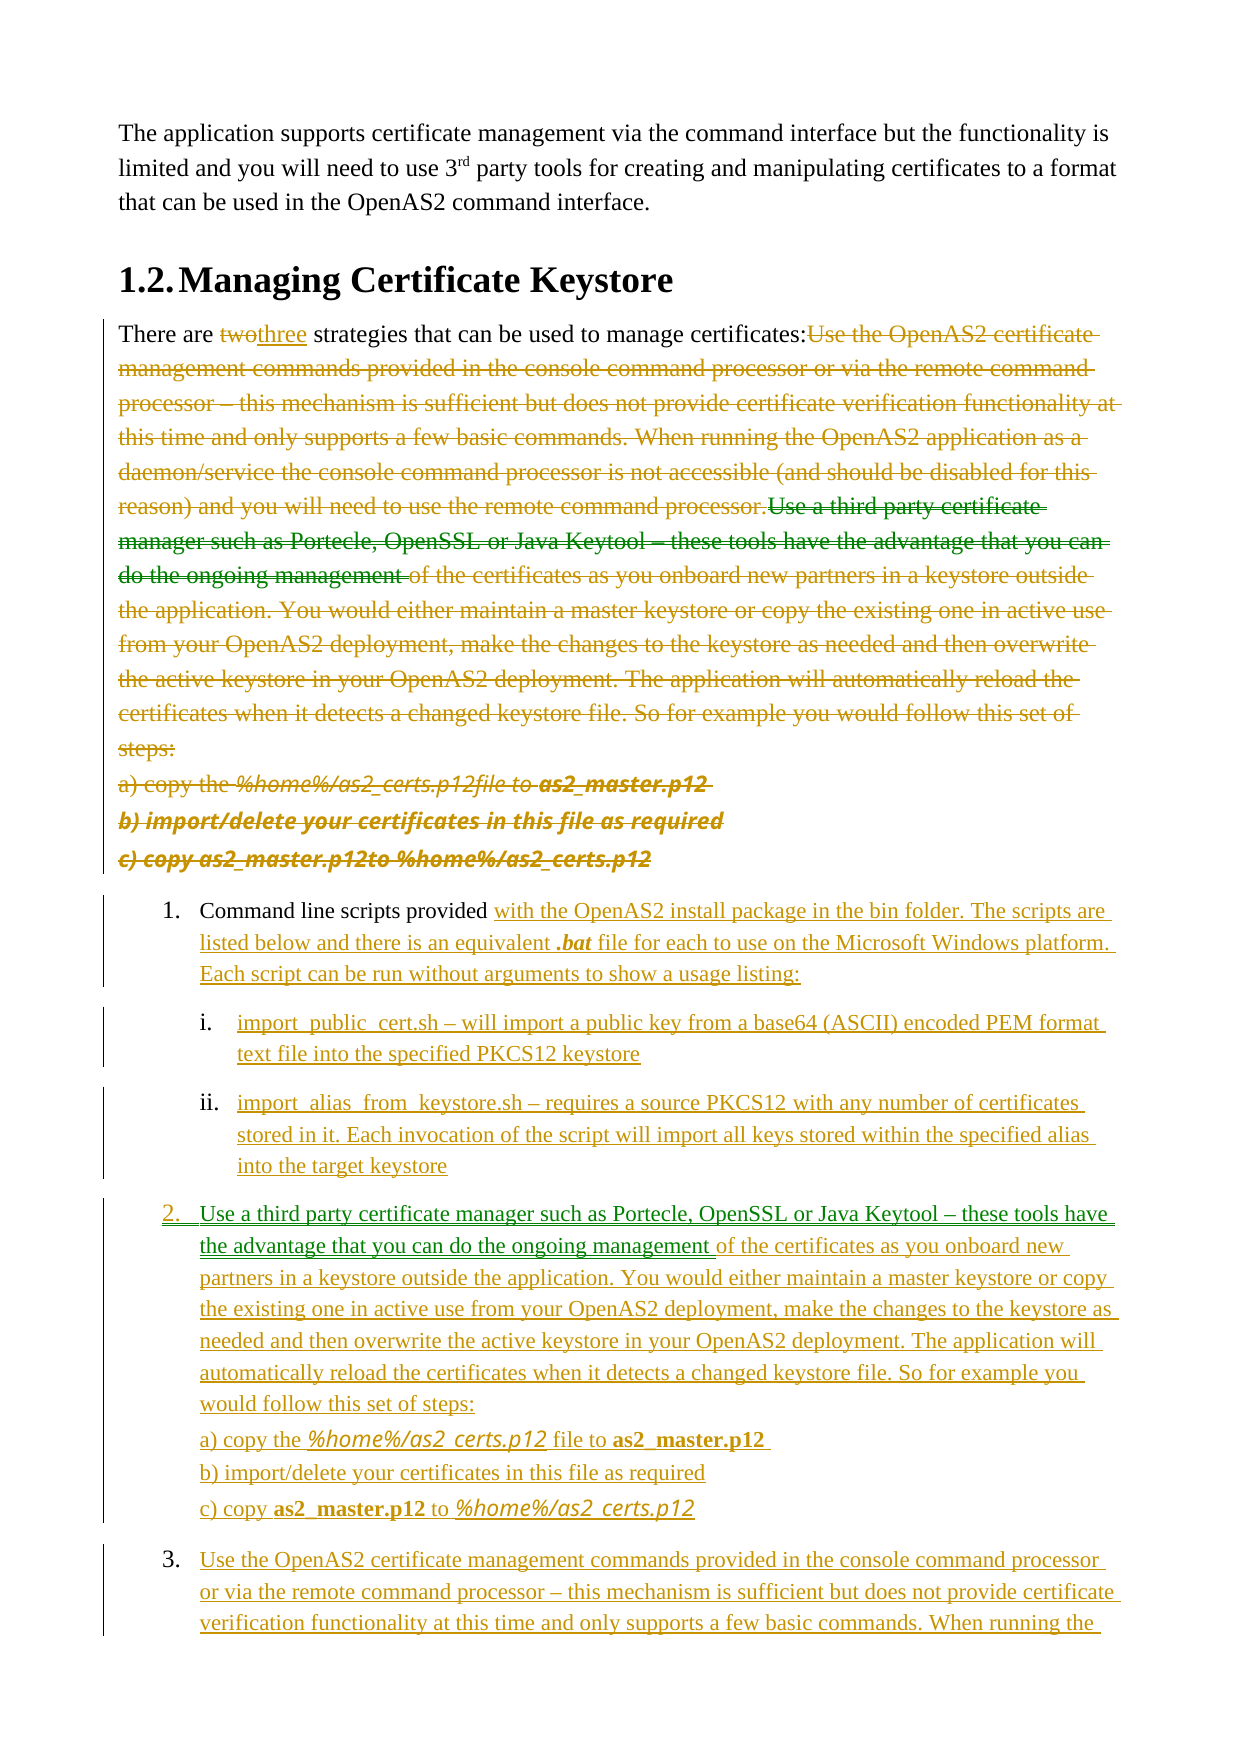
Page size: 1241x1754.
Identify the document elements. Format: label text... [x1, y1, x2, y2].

list Use the OpenAS2 certificate management commands provided in the console command processor or via the remote command processor – this mechanism is sufficient but does not provide certificate verification functionality at this time and only supports a few basic commands. When running the [162, 1544, 1122, 1636]
list import_public_cert.sh – will import a public key from a base64 (ASCII) encoded PEM format text file into the specified PKCS12 keystore [199, 1007, 1122, 1067]
text There are three strategies that can be used to manage certificates: [118, 319, 1122, 404]
list Command line scripts provided with the OpenAS2 install package in the bin folder. The scripts are listed below and there is an equivalent .bat file for each to use on the Microsoft Windows platform. Each script can be run without arguments to show a usage listing: [162, 895, 1122, 987]
text There are three strategies that can be used to manage certificates: [118, 405, 1122, 874]
text The application supports certificate management via the command interface but the functionality is limited and you will need to use 3rd party tools for creating and manipulating certificates to a format that can be used in the OpenAS2 command interface. [118, 118, 1122, 216]
list Use a third party certificate manager such as Portecle, OpenSSL or Java Keytool – these tools have the advantage that you can do the ongoing management of the certificates as you onboard new partners in a keystore outside the application. You would either maintain a master keystore or copy the existing one in active use from your OpenAS2 deployment, make the changes to the keystore as needed and then overwrite the active keystore in your OpenAS2 deployment. The application will automatically reload the certificates when it detects a changed keystore file. So for example you would follow this set of steps: a) copy the %home%/as2_certs.p12 file to as2_master.p12 b) import/delete your certificates in this file as required c) copy as2_master.p12 to %home%/as2_certs.p12 [162, 1198, 1122, 1523]
list import_alias_from_keystore.sh – requires a source PKCS12 with any number of certificates stored in it. Each invocation of the script will import all keys stored within the specified alias into the target keystore [199, 1087, 1122, 1178]
list Managing Certificate Keystore [118, 257, 1122, 300]
